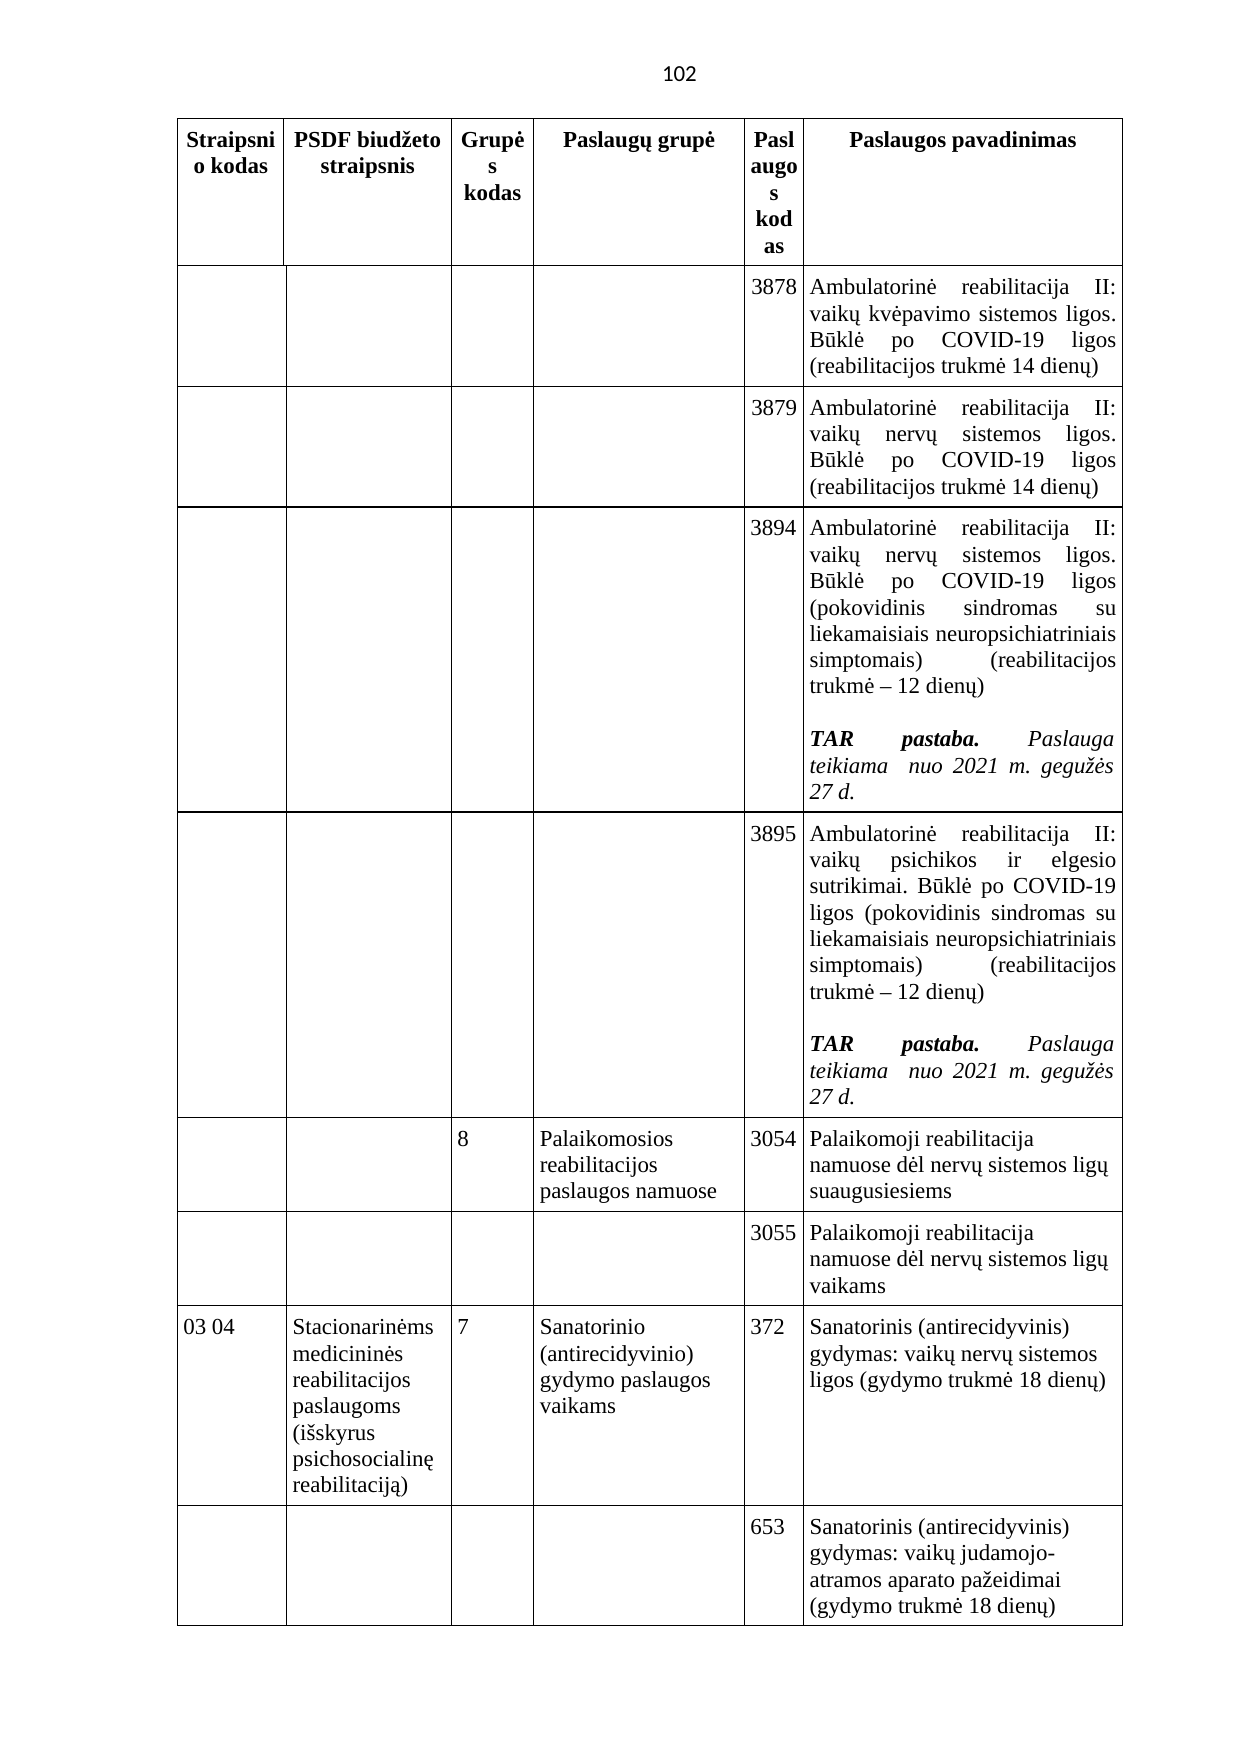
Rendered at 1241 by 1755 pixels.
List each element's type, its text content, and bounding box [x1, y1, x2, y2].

table_cell [452, 813, 533, 1117]
table_cell Ambulatorinė reabilitacija II: vaikų kvėpavimo sistemos ligos. Būklė po COVID-19 ligos (reabilitacijos trukmė 14 dienų) [804, 266, 1122, 386]
table_cell Sanatorinis (antirecidyvinis) gydymas: vaikų nervų sistemos ligos (gydymo trukmė 18 dienų) [804, 1306, 1122, 1505]
table_cell [534, 1506, 744, 1625]
table_cell [178, 1118, 286, 1211]
table_cell [287, 1212, 451, 1305]
table_cell Palaikomoji reabilitacija namuose dėl nervų sistemos ligų vaikams [804, 1212, 1122, 1305]
table_cell [534, 813, 744, 1117]
table_cell [534, 1212, 744, 1305]
table_cell 3879 [745, 387, 803, 506]
table_cell [287, 813, 451, 1117]
table_cell [452, 1506, 533, 1625]
table_cell [452, 508, 533, 811]
table_cell [452, 266, 533, 386]
table_cell [178, 813, 286, 1117]
table_cell Ambulatorinė reabilitacija II: vaikų psichikos ir elgesio sutrikimai. Būklė po COVID-19 ligos (pokovidinis sindromas su liekamaisiais neuropsichiatriniais simptomais) (reabilitacijos trukmė – 12 dienų) TAR pastaba. Paslauga teikiama nuo 2021 m. gegužės 27 d. [804, 813, 1122, 1117]
table_header Straipsnio kodas [178, 119, 283, 265]
table_cell Sanatorinio (antirecidyvinio) gydymo paslaugos vaikams [534, 1306, 744, 1505]
table_cell Stacionarinėms medicininės reabilitacijos paslaugoms (išskyrus psichosocialinę reabilitaciją) [287, 1306, 451, 1505]
table_cell Sanatorinis (antirecidyvinis) gydymas: vaikų judamojo-atramos aparato pažeidimai (gydymo trukmė 18 dienų) [804, 1506, 1122, 1625]
table_cell 3054 [745, 1118, 803, 1211]
table_cell 3055 [745, 1212, 803, 1305]
table_cell [287, 387, 451, 506]
table_cell 3878 [745, 266, 803, 386]
table_cell [287, 508, 451, 811]
table_header Paslaugos pavadinimas [804, 119, 1122, 265]
table_cell 3895 [745, 813, 803, 1117]
table_cell [287, 1506, 451, 1625]
table_header Paslaugos kodas [745, 119, 803, 265]
table_cell [178, 387, 286, 506]
table_header PSDF biudžeto straipsnis [284, 119, 451, 265]
table_cell Palaikomoji reabilitacija namuose dėl nervų sistemos ligų suaugusiesiems [804, 1118, 1122, 1211]
table_cell [534, 387, 744, 506]
table_cell [534, 266, 744, 386]
table_cell [178, 266, 286, 386]
table_cell 372 [745, 1306, 803, 1505]
table_cell 653 [745, 1506, 803, 1625]
table_cell Ambulatorinė reabilitacija II: vaikų nervų sistemos ligos. Būklė po COVID-19 ligos (reabilitacijos trukmė 14 dienų) [804, 387, 1122, 506]
table_cell Ambulatorinė reabilitacija II: vaikų nervų sistemos ligos. Būklė po COVID-19 ligos (pokovidinis sindromas su liekamaisiais neuropsichiatriniais simptomais) (reabilitacijos trukmė – 12 dienų) TAR pastaba. Paslauga teikiama nuo 2021 m. gegužės 27 d. [804, 508, 1122, 811]
table_header Paslaugų grupė [534, 119, 744, 265]
table_cell 3894 [745, 508, 803, 811]
table_header Grupės kodas [452, 119, 533, 265]
table_cell Palaikomosios reabilitacijos paslaugos namuose [534, 1118, 744, 1211]
table_cell 8 [452, 1118, 533, 1211]
table_cell [178, 1212, 286, 1305]
table_cell [287, 266, 451, 386]
table_cell [178, 1506, 286, 1625]
table_cell [287, 1118, 451, 1211]
table_cell 7 [452, 1306, 533, 1505]
table_cell [534, 508, 744, 811]
table_cell 03 04 [178, 1306, 286, 1505]
table_cell [452, 1212, 533, 1305]
table_cell [178, 508, 286, 811]
table_cell [452, 387, 533, 506]
